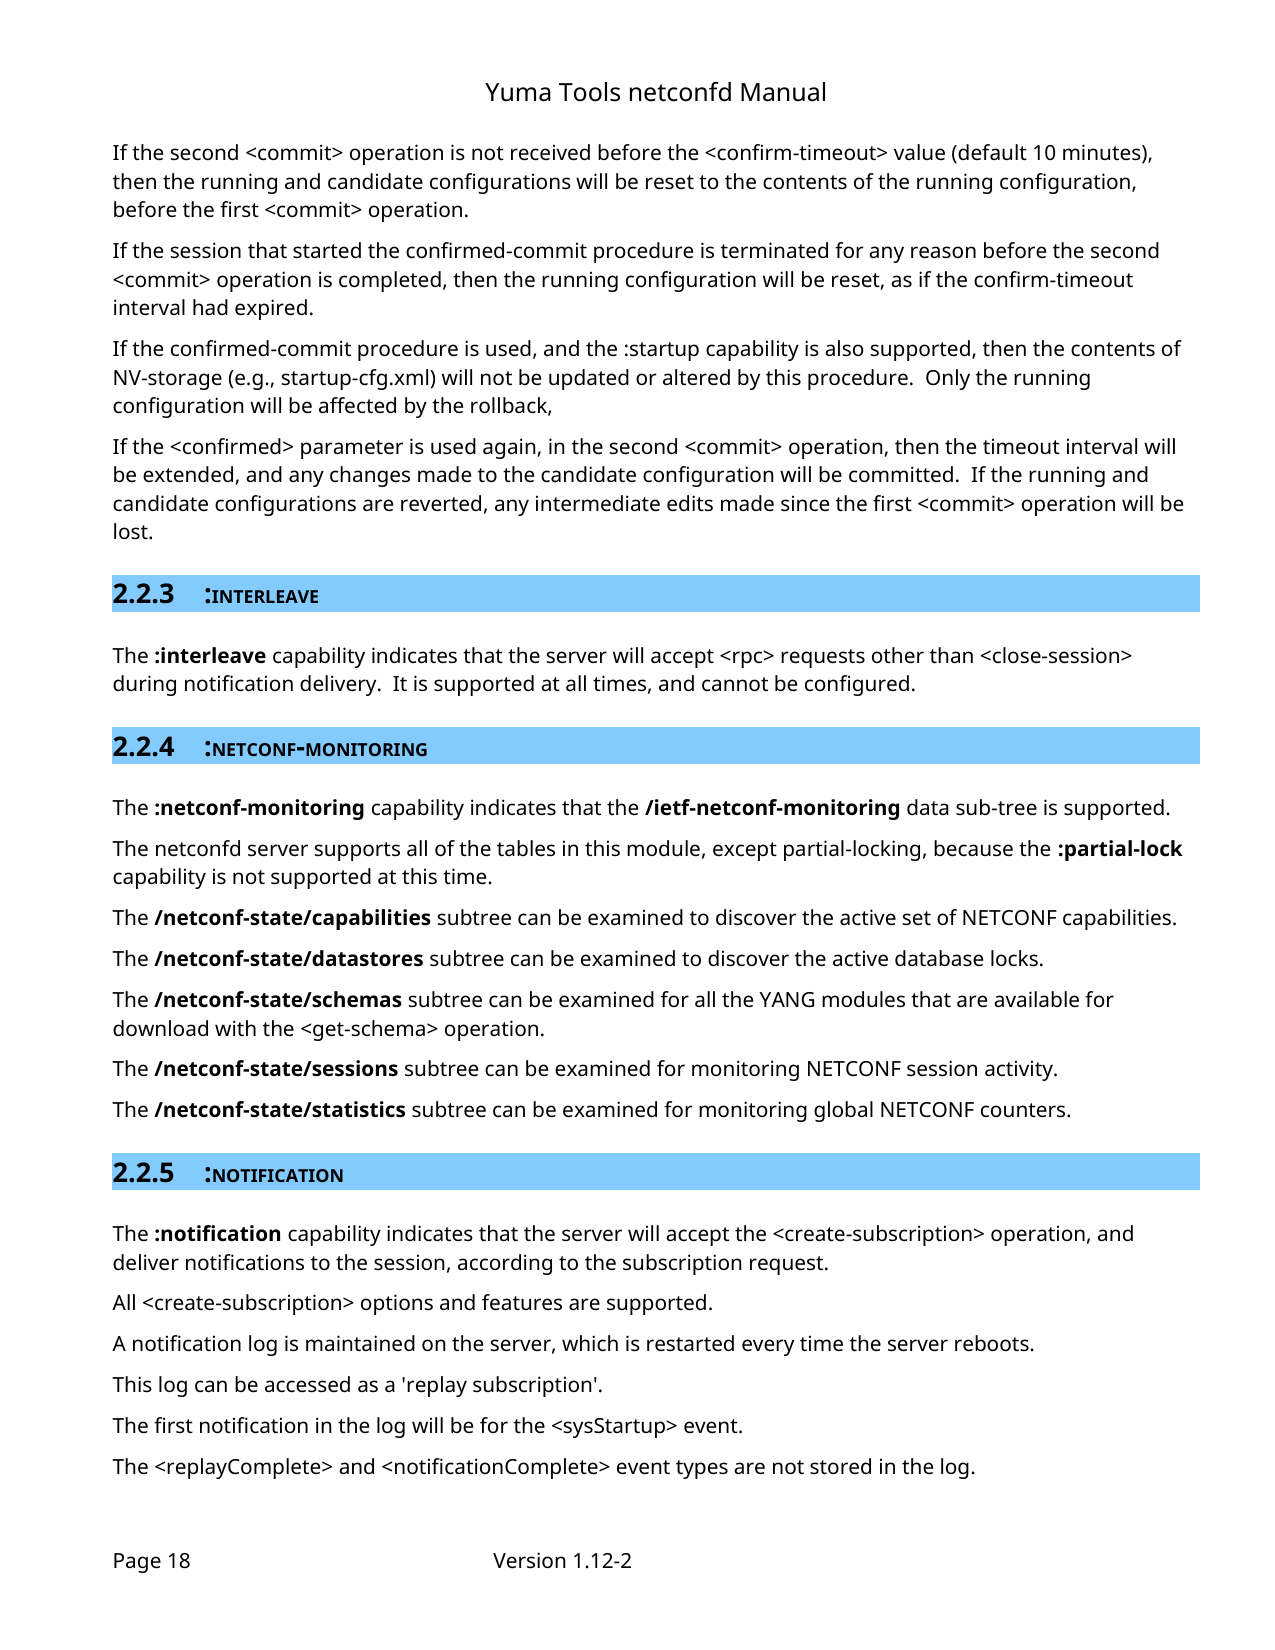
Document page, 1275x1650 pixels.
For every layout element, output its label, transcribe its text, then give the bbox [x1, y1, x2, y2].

text If the confirmed-commit procedure is used, and the :startup capability is also supported, then the contents of NV-storage (e.g., startup-cfg.xml) will not be updated or altered by this procedure. Only the running configuration will be affected by the rollback, [112, 334, 1200, 419]
text If the second <commit> operation is not received before the <confirm-timeout> value (default 10 minutes), then the running and candidate configurations will be reset to the contents of the running configuration, before the first <commit> operation. [112, 138, 1200, 224]
subtitle :netconf-monitoring [112, 727, 1200, 764]
text The /netconf-state/sessions subtree can be examined for monitoring NETCONF session activity. [112, 1054, 1200, 1083]
text The /netconf-state/schemas subtree can be examined for all the YANG modules that are available for download with the <get-schema> operation. [112, 985, 1200, 1042]
text If the session that started the confirmed-commit procedure is terminated for any reason before the second <commit> operation is completed, then the running configuration will be reset, as if the confirm-timeout interval had expired. [112, 236, 1200, 322]
text All <create-subscription> options and features are supported. [112, 1288, 1200, 1317]
subtitle :notification [112, 1153, 1200, 1190]
text The netconfd server supports all of the tables in this module, except partial-locking, because the :partial-lock capability is not supported at this time. [112, 834, 1200, 891]
subtitle :interleave [112, 575, 1200, 612]
text The :notification capability indicates that the server will accept the <create-subscription> operation, and deliver notifications to the session, according to the subscription request. [112, 1219, 1200, 1276]
text A notification log is maintained on the server, which is restarted every time the server reboots. [112, 1329, 1200, 1358]
text The /netconf-state/capabilities subtree can be examined to discover the active set of NETCONF capabilities. [112, 903, 1200, 932]
text The :interleave capability indicates that the server will accept <rpc> requests other than <close-session> during notification delivery. It is supported at all times, and cannot be configured. [112, 641, 1200, 698]
text The <replayComplete> and <notificationComplete> event types are not stored in the log. [112, 1452, 1200, 1481]
text The /netconf-state/statistics subtree can be examined for monitoring global NETCONF counters. [112, 1096, 1200, 1124]
text The :netconf-monitoring capability indicates that the /ietf-netconf-monitoring data sub-tree is supported. [112, 793, 1200, 821]
text The /netconf-state/datastores subtree can be examined to discover the active database locks. [112, 944, 1200, 973]
text The first notification in the log will be for the <sysStartup> event. [112, 1411, 1200, 1440]
text If the <confirmed> parameter is used again, in the second <commit> operation, then the timeout interval will be extended, and any changes made to the candidate configuration will be committed. If the running and candidate configurations are reverted, any intermediate edits made since the first <commit> operation will be lost. [112, 432, 1200, 546]
text This log can be accessed as a 'replay subscription'. [112, 1370, 1200, 1399]
